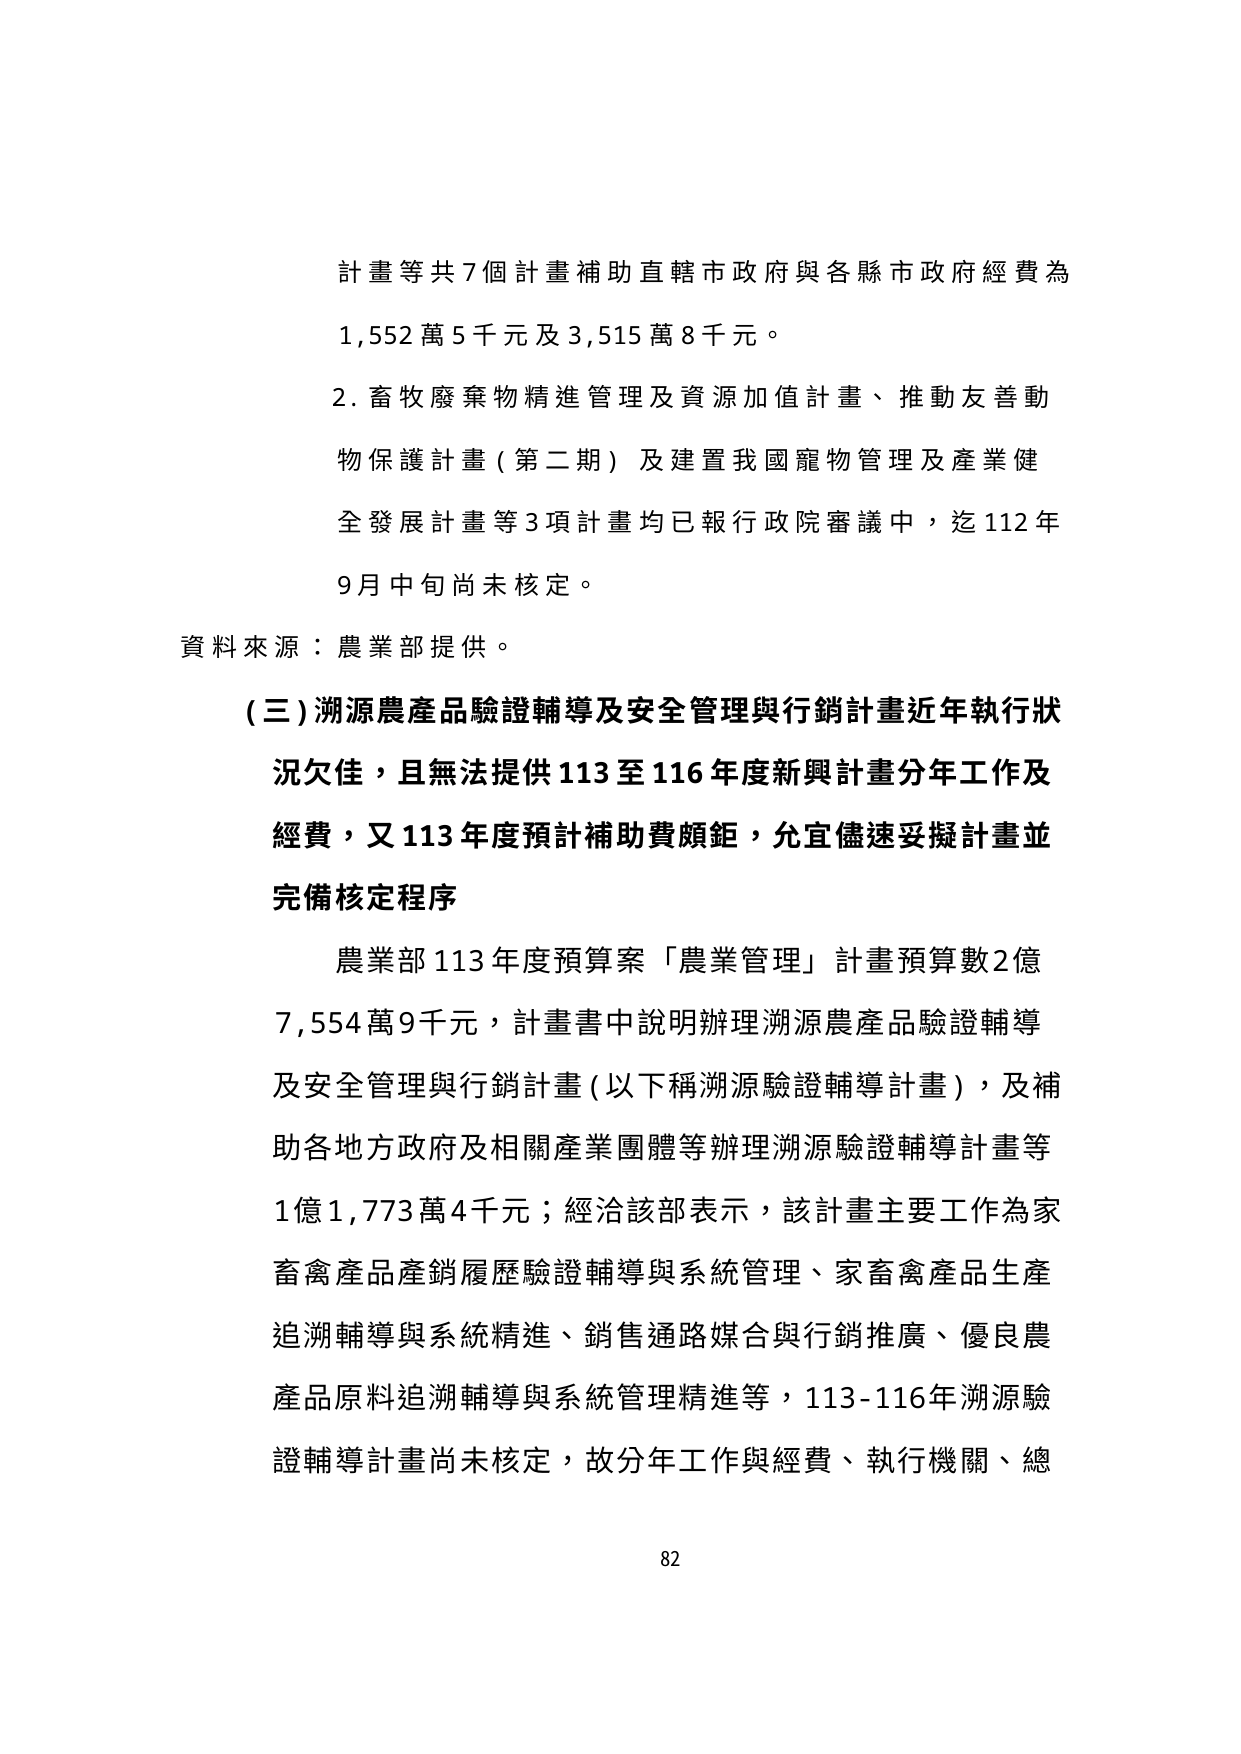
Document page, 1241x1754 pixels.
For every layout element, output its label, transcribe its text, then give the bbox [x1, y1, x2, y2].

text 農業部113年度預算案「農業管理」計畫預算數2億7,554萬9千元，計畫書中說明辦理溯源農產品驗證輔導及安全管理與行銷計畫(以下稱溯源驗證輔導計畫)，及補助各地方政府及相關產業團體等辦理溯源驗證輔導計畫等1億1,773萬4千元；經洽該部表示，該計畫主要工作為家畜禽產品產銷履歷驗證輔導與系統管理、家畜禽產品生產追溯輔導與系統精進、銷售通路媒合與行銷推廣、優良農產品原料追溯輔導與系統管理精進等，113-116年溯源驗證輔導計畫尚未核定，故分年工作與經費、執行機關、總 [266, 917, 1063, 1479]
text 2.畜牧廢棄物精進管理及資源加值計畫、推動友善動物保護計畫(第二期) 及建置我國寵物管理及產業健全發展計畫等3項計畫均已報行政院審議中，迄112年9月中旬尚未核定。 [173, 354, 1071, 604]
text 資料來源：農業部提供。 [177, 604, 1063, 667]
text (三)溯源農產品驗證輔導及安全管理與行銷計畫近年執行狀況欠佳，且無法提供113至116年度新興計畫分年工作及經費，又113年度預計補助費頗鉅，允宜儘速妥擬計畫並完備核定程序 [236, 667, 1063, 917]
text 計畫等共7個計畫補助直轄市政府與各縣市政府經費為1,552萬5千元及3,515萬8千元。 [177, 229, 1078, 354]
